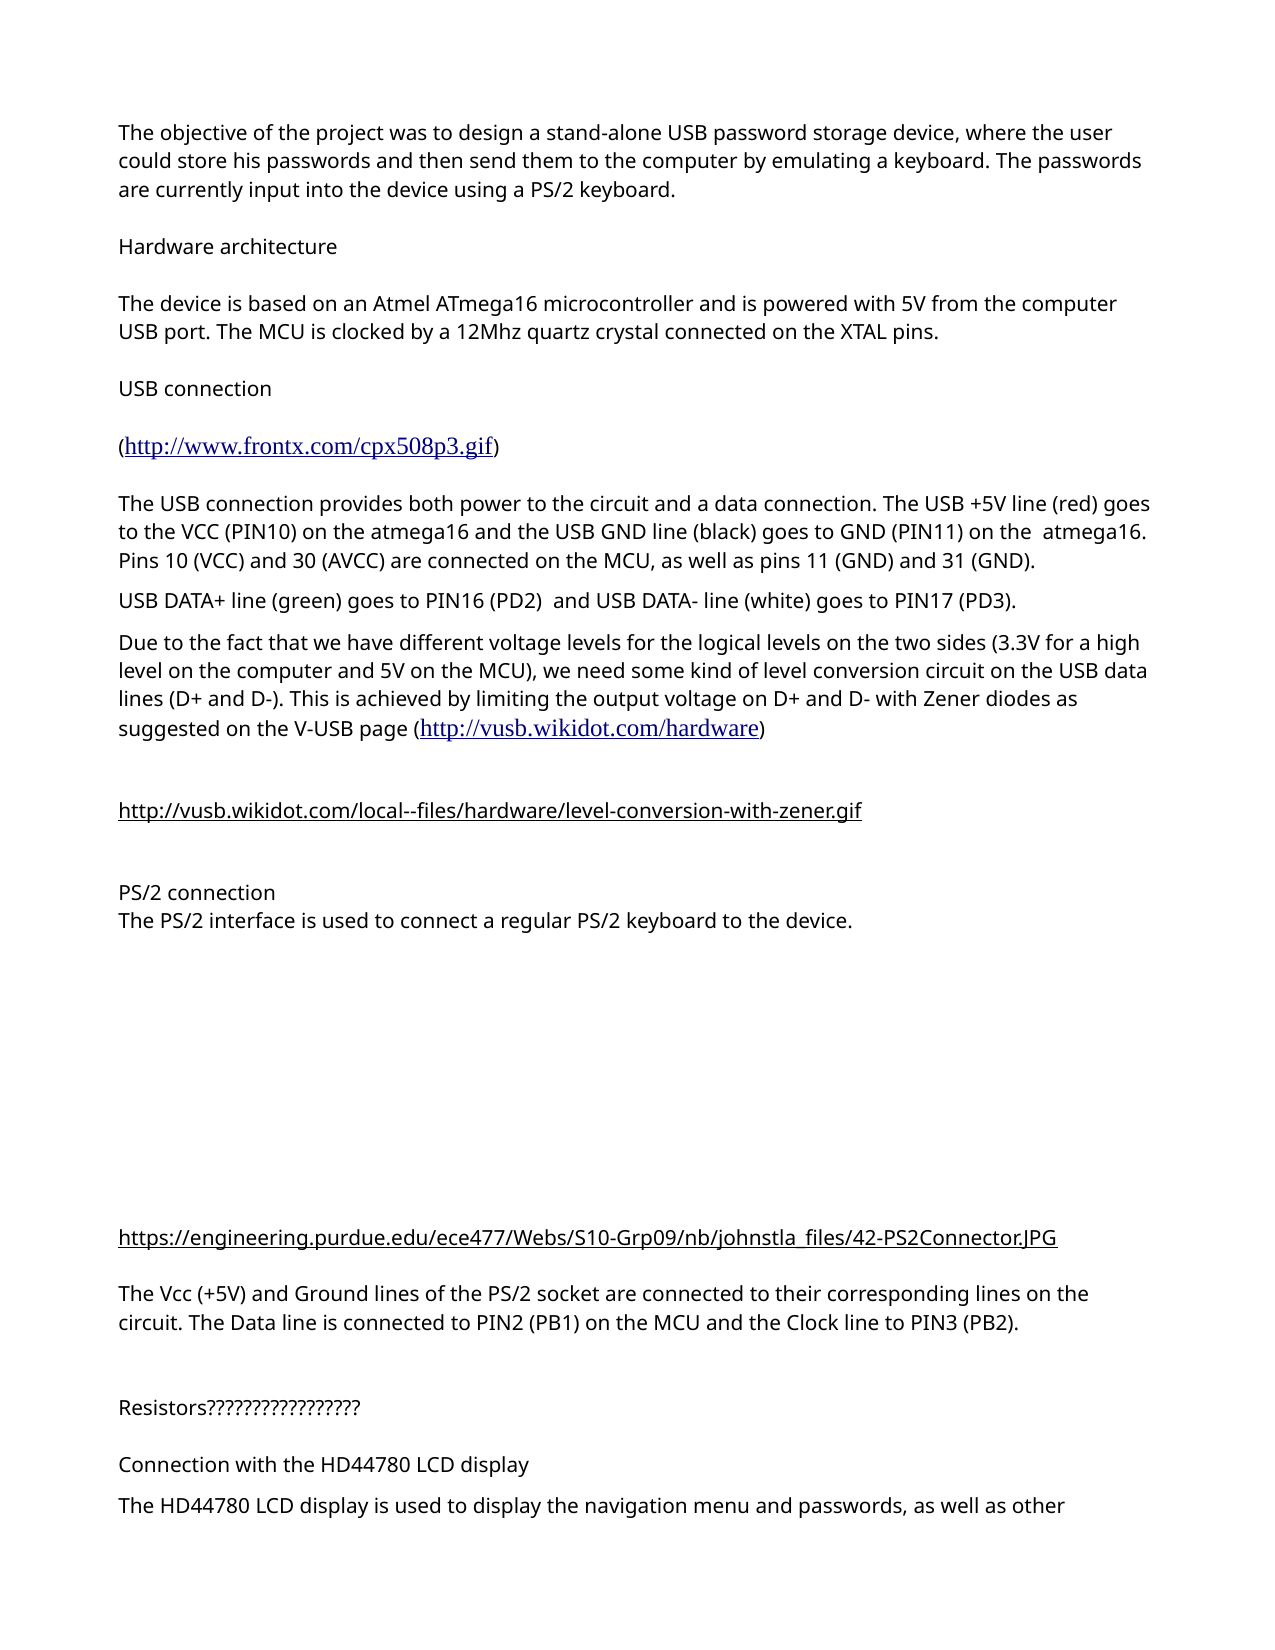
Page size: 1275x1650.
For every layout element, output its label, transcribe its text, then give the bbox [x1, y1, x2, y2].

text Due to the fact that we have different voltage levels for the logical levels on the two sides (3.3V for a high level on the computer and 5V on the MCU), we need some kind of level conversion circuit on the USB data lines (D+ and D-). This is achieved by limiting the output voltage on D+ and D- with Zener diodes as suggested on the V-USB page (http://vusb.wikidot.com/hardware) [118, 628, 1157, 742]
text The device is based on an Atmel ATmega16 microcontroller and is powered with 5V from the computer USB port. The MCU is clocked by a 12Mhz quartz crystal connected on the XTAL pins. [118, 289, 1157, 346]
text http://vusb.wikidot.com/local--files/hardware/level-conversion-with-zener.gif [118, 796, 1157, 824]
text Hardware architecture [118, 232, 1157, 260]
text USB DATA+ line (green) goes to PIN16 (PD2) and USB DATA- line (white) goes to PIN17 (PD3). [118, 587, 1157, 615]
text The USB connection provides both power to the circuit and a data connection. The USB +5V line (red) goes to the VCC (PIN10) on the atmega16 and the USB GND line (black) goes to GND (PIN11) on the atmega16. Pins 10 (VCC) and 30 (AVCC) are connected on the MCU, as well as pins 11 (GND) and 31 (GND). [118, 489, 1157, 574]
text The Vcc (+5V) and Ground lines of the PS/2 socket are connected to their corresponding lines on the circuit. The Data line is connected to PIN2 (PB1) on the MCU and the Clock line to PIN3 (PB2). [118, 1279, 1157, 1336]
text PS/2 connection [118, 878, 1157, 906]
text The objective of the project was to design a stand-alone USB password storage device, where the user could store his passwords and then send them to the computer by emulating a keyboard. The passwords are currently input into the device using a PS/2 keyboard. [118, 118, 1157, 203]
text Resistors????????????????? [118, 1393, 1157, 1422]
text The PS/2 interface is used to connect a regular PS/2 keyboard to the device. [118, 906, 1157, 934]
text Connection with the HD44780 LCD display [118, 1450, 1157, 1479]
text https://engineering.purdue.edu/ece477/Webs/S10-Grp09/nb/johnstla_files/42-PS2Connector.JPG [118, 1223, 1157, 1251]
text (http://www.frontx.com/cpx508p3.gif) [118, 431, 1157, 460]
text USB connection [118, 374, 1157, 402]
text The HD44780 LCD display is used to display the navigation menu and passwords, as well as other [118, 1491, 1157, 1519]
